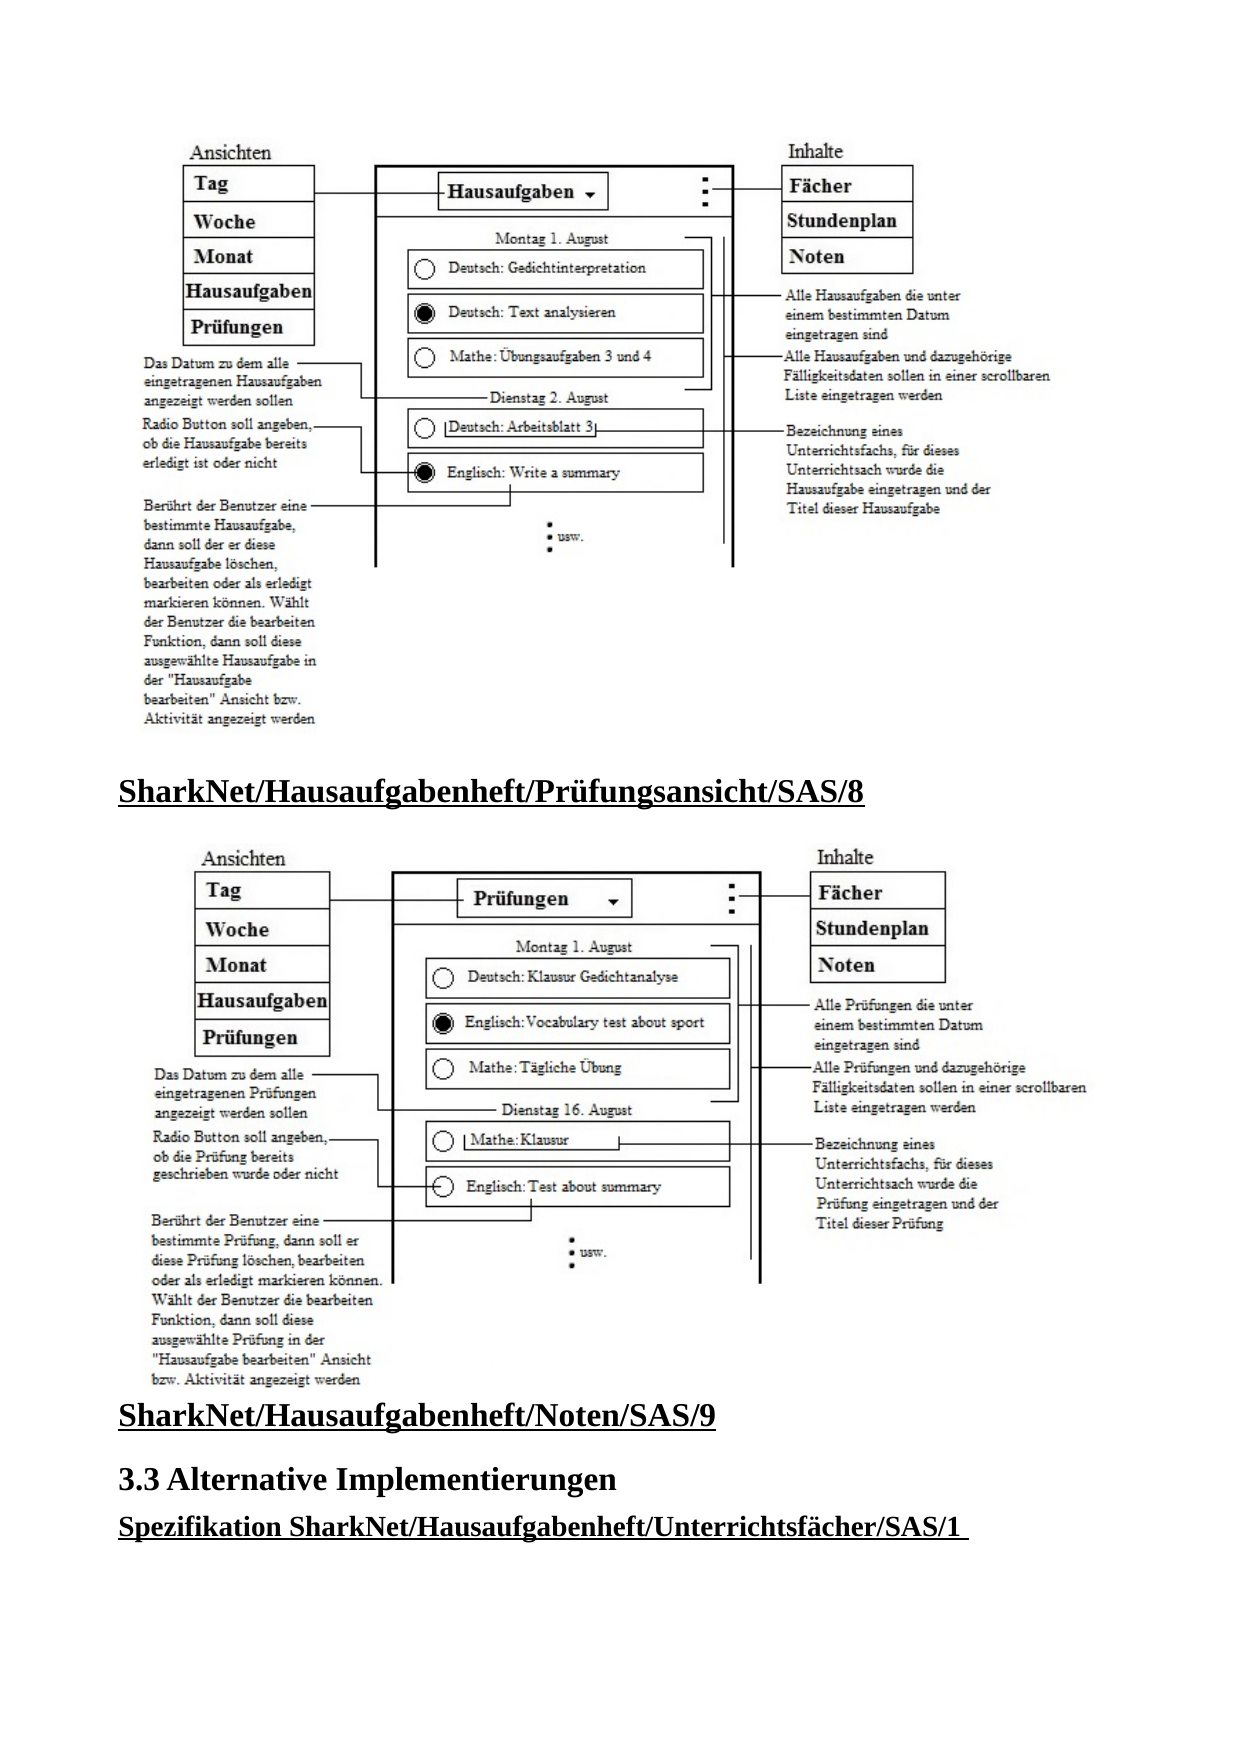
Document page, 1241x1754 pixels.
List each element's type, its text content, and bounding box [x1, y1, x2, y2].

text Spezifikation SharkNet/Hausaufgabenheft/Unterrichtsfächer/SAS/1 [118, 1509, 1122, 1542]
subtitle SharkNet/Hausaufgabenheft/Noten/SAS/9 [118, 1396, 1122, 1434]
subtitle SharkNet/Hausaufgabenheft/Prüfungsansicht/SAS/8 [118, 772, 1122, 810]
picture [118, 137, 1122, 739]
subtitle 3.3 Alternative Implementierungen [118, 1459, 1122, 1497]
picture [142, 843, 1098, 1396]
